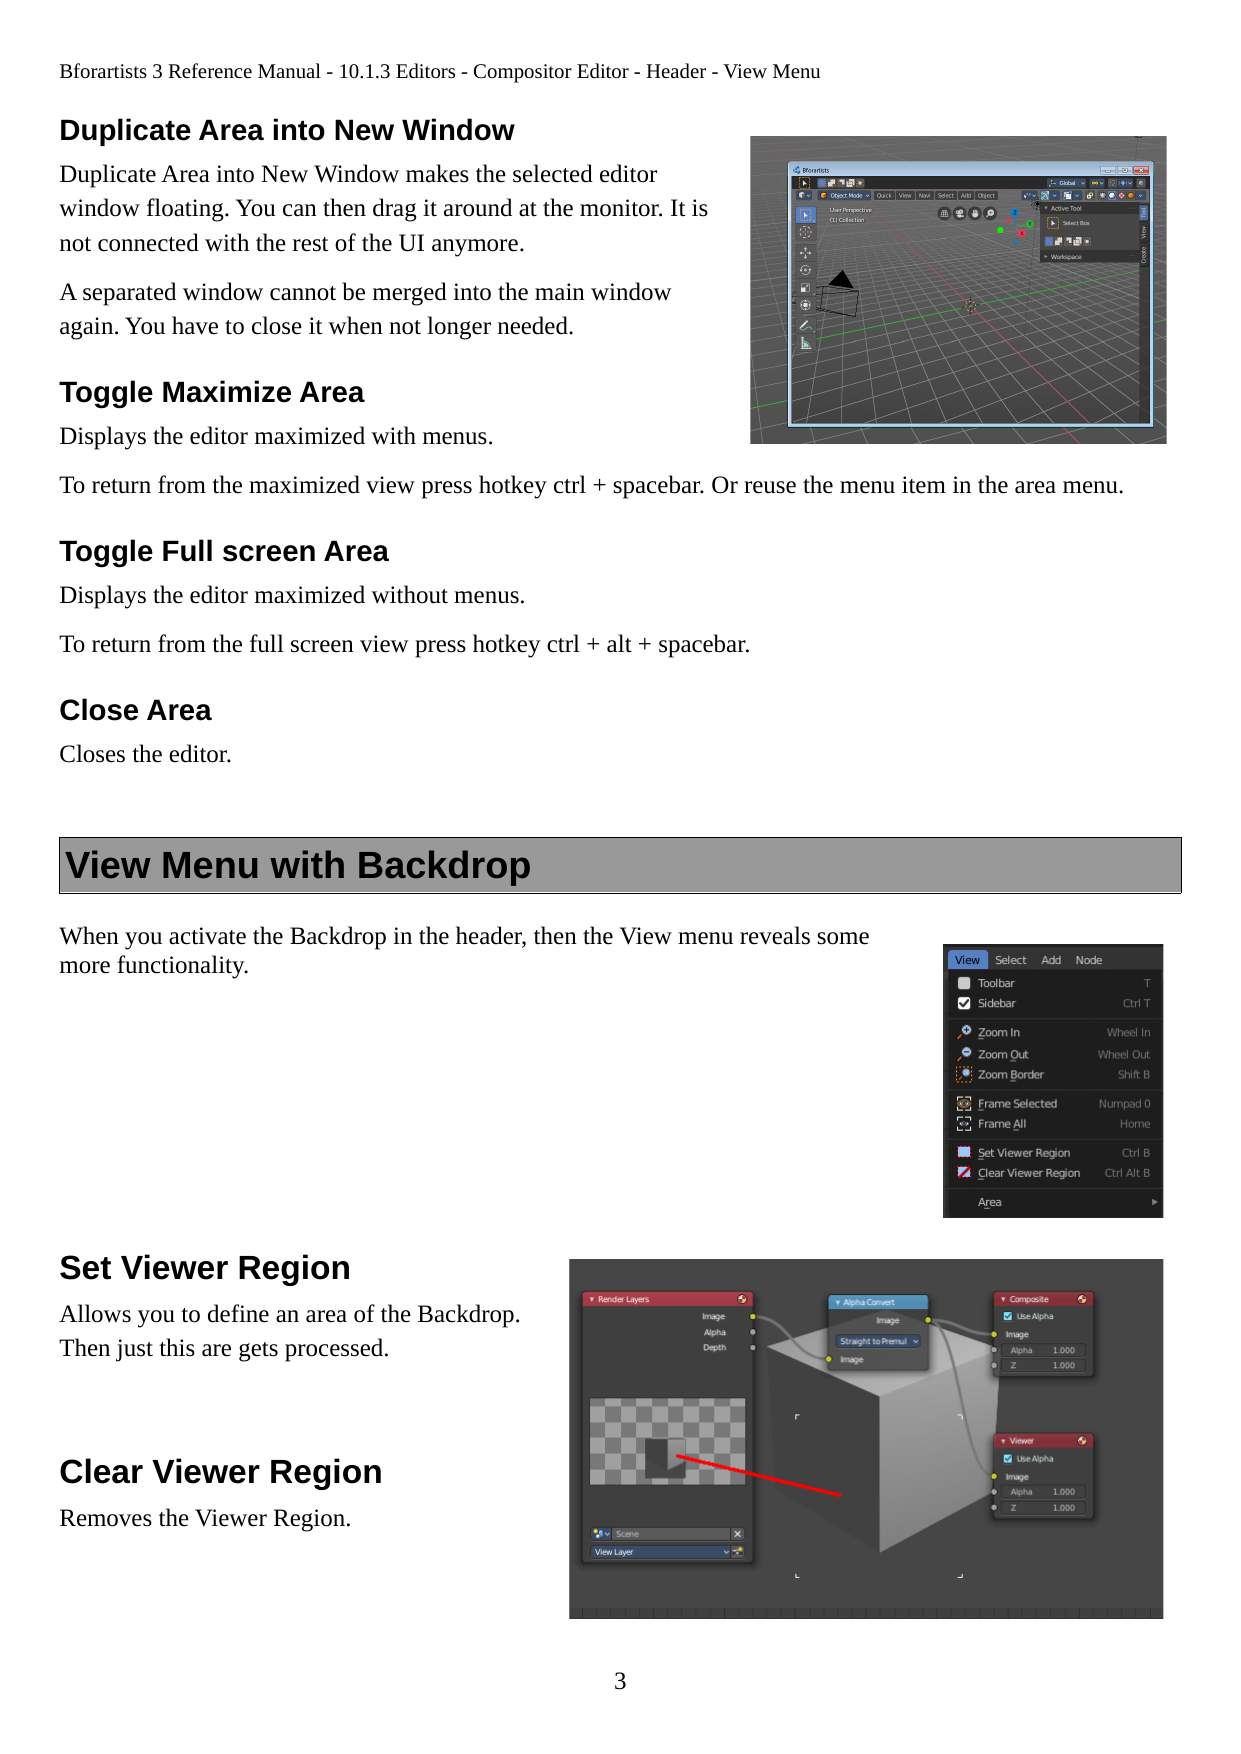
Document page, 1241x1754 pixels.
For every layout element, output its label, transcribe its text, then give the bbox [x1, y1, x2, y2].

subtitle Clear Viewer Region [59, 1452, 569, 1491]
subtitle Set Viewer Region [59, 1248, 1181, 1286]
subtitle Close Area [59, 693, 1181, 727]
picture [569, 1259, 1164, 1619]
text To return from the maximized view press hotkey ctrl + spacebar. Or reuse the menu item in the area menu. [59, 470, 1181, 499]
picture [943, 944, 1164, 1218]
subtitle [1167, 375, 1181, 409]
subtitle [1164, 1452, 1181, 1491]
text Duplicate Area into New Window makes the selected editor window floating. You can then drag it around at the monitor. It is not connected with the rest of the UI anymore. [59, 159, 750, 257]
subtitle Toggle Maximize Area [59, 375, 750, 409]
text When you activate the Backdrop in the header, then the View menu reveals some more functionality. [59, 921, 1181, 979]
table_header View Menu with Backdrop [60, 838, 1181, 892]
text Allows you to define an area of the Backdrop. Then just this are gets processed. [59, 1299, 569, 1362]
text Displays the editor maximized with menus. [59, 421, 1181, 450]
picture [750, 136, 1167, 444]
text Removes the Viewer Region. [59, 1503, 569, 1532]
text Closes the editor. [59, 739, 1181, 768]
text To return from the full screen view press hotkey ctrl + alt + spacebar. [59, 629, 1181, 658]
subtitle Toggle Full screen Area [59, 534, 1181, 568]
text A separated window cannot be merged into the main window again. You have to close it when not longer needed. [59, 277, 750, 340]
text Displays the editor maximized without menus. [59, 580, 1181, 609]
subtitle Duplicate Area into New Window [59, 113, 1181, 146]
